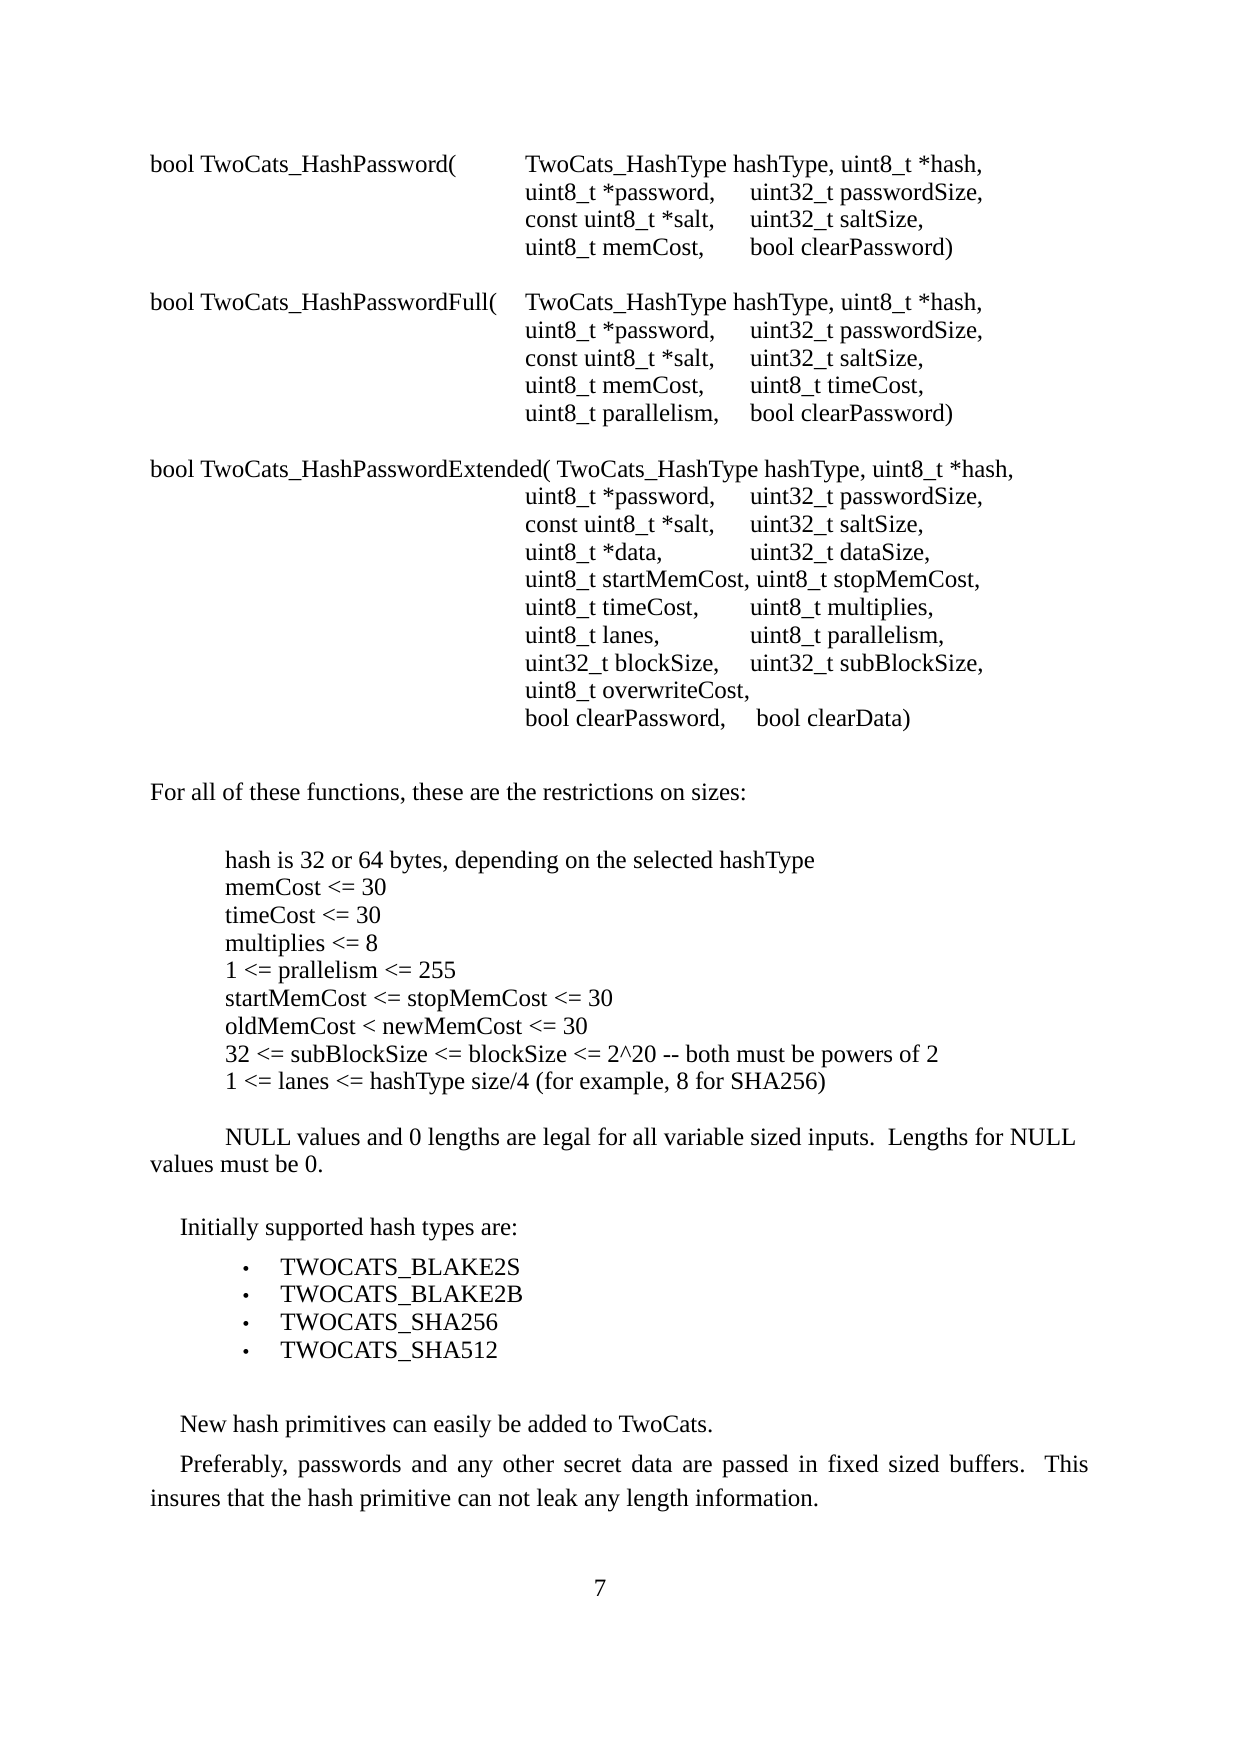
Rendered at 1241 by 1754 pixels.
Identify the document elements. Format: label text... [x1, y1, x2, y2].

text uint8_t memCost, bool clearPassword) [150, 233, 1091, 261]
text uint8_t memCost, uint8_t timeCost, [150, 372, 1091, 399]
text uint32_t blockSize, uint32_t subBlockSize, [150, 649, 1091, 676]
text uint8_t timeCost, uint8_t multiplies, [150, 593, 1091, 621]
text uint8_t startMemCost, uint8_t stopMemCost, [150, 566, 1091, 593]
text bool clearPassword, bool clearData) [150, 704, 1091, 732]
list TWOCATS_BLAKE2S [243, 1253, 1091, 1280]
text For all of these functions, these are the restrictions on sizes: [150, 778, 1091, 806]
text 1 <= lanes <= hashType size/4 (for example, 8 for SHA256) [150, 1067, 1091, 1095]
text memCost <= 30 [150, 873, 1091, 901]
text uint8_t *password, uint32_t passwordSize, [150, 316, 1091, 344]
text bool TwoCats_HashPasswordFull( TwoCats_HashType hashType, uint8_t *hash, [150, 288, 1091, 316]
text 32 <= subBlockSize <= blockSize <= 2^20 -- both must be powers of 2 [150, 1040, 1091, 1067]
text Initially supported hash types are: [150, 1213, 1091, 1241]
text multiplies <= 8 [150, 929, 1091, 957]
text const uint8_t *salt, uint32_t saltSize, [150, 510, 1091, 538]
list TWOCATS_SHA256 [243, 1308, 1091, 1336]
text uint8_t *password, uint32_t passwordSize, [150, 178, 1091, 205]
text timeCost <= 30 [150, 901, 1091, 929]
text hash is 32 or 64 bytes, depending on the selected hashType [150, 846, 1091, 873]
text uint8_t *data, uint32_t dataSize, [150, 538, 1091, 566]
text Preferably, passwords and any other secret data are passed in fixed sized buffers. This insures that the hash primitive can not leak any length information. [150, 1450, 1091, 1512]
text NULL values and 0 lengths are legal for all variable sized inputs. Lengths for NULL values must be 0. [150, 1123, 1091, 1178]
text New hash primitives can easily be added to TwoCats. [150, 1410, 1091, 1438]
list TWOCATS_BLAKE2B [243, 1280, 1091, 1308]
text const uint8_t *salt, uint32_t saltSize, [150, 205, 1091, 233]
text bool TwoCats_HashPasswordExtended( TwoCats_HashType hashType, uint8_t *hash, [150, 455, 1091, 482]
text oldMemCost < newMemCost <= 30 [150, 1012, 1091, 1040]
list TWOCATS_SHA512 [243, 1336, 1091, 1363]
text startMemCost <= stopMemCost <= 30 [150, 984, 1091, 1012]
text 1 <= prallelism <= 255 [150, 957, 1091, 984]
text uint8_t parallelism, bool clearPassword) [150, 399, 1091, 427]
text const uint8_t *salt, uint32_t saltSize, [150, 344, 1091, 372]
text uint8_t lanes, uint8_t parallelism, [150, 621, 1091, 649]
text bool TwoCats_HashPassword( TwoCats_HashType hashType, uint8_t *hash, [150, 150, 1091, 178]
text uint8_t *password, uint32_t passwordSize, [150, 482, 1091, 510]
text uint8_t overwriteCost, [150, 676, 1091, 704]
